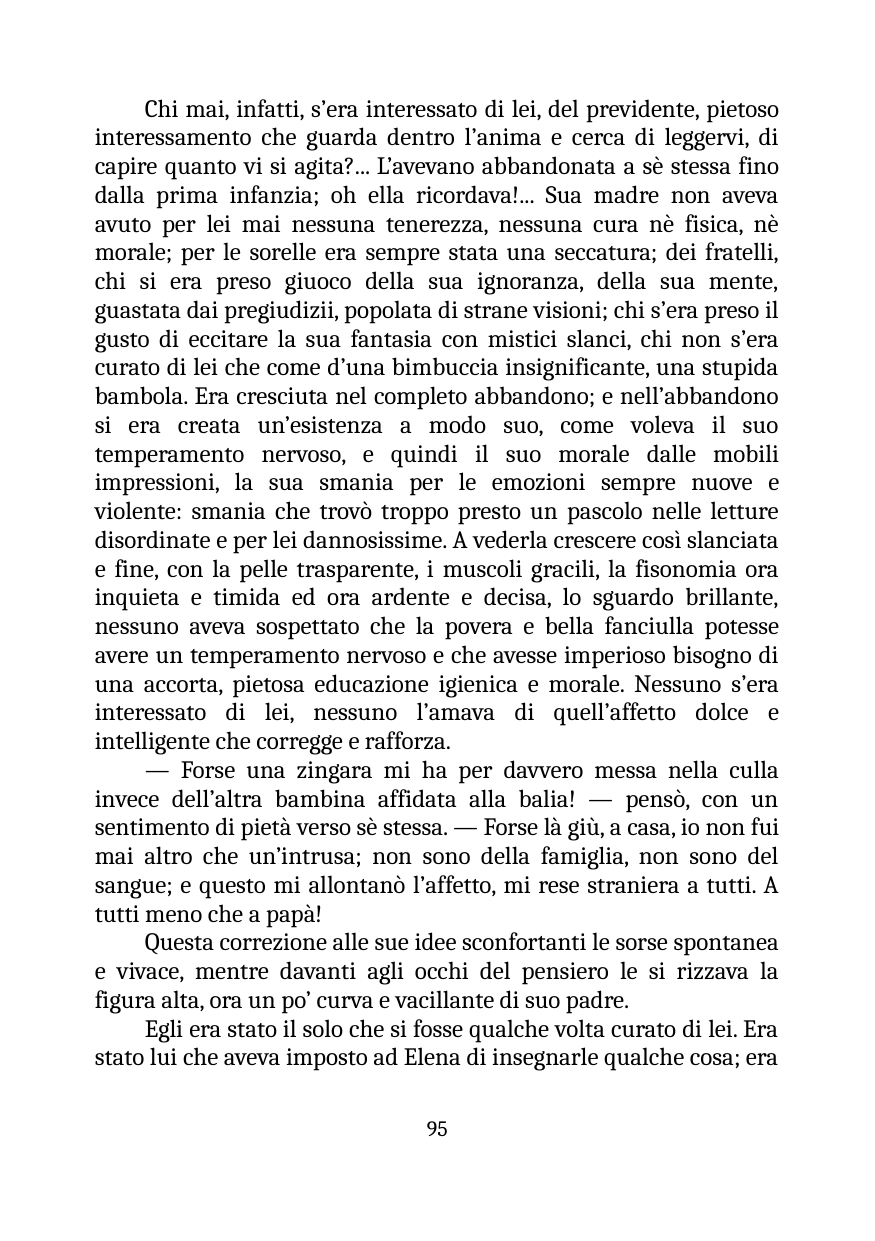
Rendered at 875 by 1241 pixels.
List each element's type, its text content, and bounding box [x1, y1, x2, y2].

text Chi mai, infatti, s’era interessato di lei, del previdente, pietoso interessamento che guarda dentro l’anima e cerca di leggervi, di capire quanto vi si agita?... L’avevano abbandonata a sè stessa fino dalla prima infanzia; oh ella ricordava!... Sua madre non aveva avuto per lei mai nessuna tenerezza, nessuna cura nè fisica, nè morale; per le sorelle era sempre stata una seccatura; dei fratelli, chi si era preso giuoco della sua ignoranza, della sua mente, guastata dai pregiudizii, popolata di strane visioni; chi s’era preso il gusto di eccitare la sua fantasia con mistici slanci, chi non s’era curato di lei che come d’una bimbuccia insignificante, una stupida bambola. Era cresciuta nel completo abbandono; e nell’abbandono si era creata un’esistenza a modo suo, come voleva il suo temperamento nervoso, e quindi il suo morale dalle mobili impressioni, la sua smania per le emozioni sempre nuove e violente: smania che trovò troppo presto un pascolo nelle letture disordinate e per lei dannosissime. A vederla crescere così slanciata e fine, con la pelle trasparente, i muscoli gracili, la fisonomia ora inquieta e timida ed ora ardente e decisa, lo sguardo brillante, nessuno aveva sospettato che la povera e bella fanciulla potesse avere un temperamento nervoso e che avesse imperioso bisogno di una accorta, pietosa educazione igienica e morale. Nessuno s’era interessato di lei, nessuno l’amava di quell’affetto dolce e intelligente che corregge e rafforza. [94, 94, 779, 756]
text Egli era stato il solo che si fosse qualche volta curato di lei. Era stato lui che aveva imposto ad Elena di insegnarle qualche cosa; era [94, 1014, 779, 1072]
text — Forse una zingara mi ha per davvero messa nella culla invece dell’altra bambina affidata alla balia! — pensò, con un sentimento di pietà verso sè stessa. — Forse là giù, a casa, io non fui mai altro che un’intrusa; non sono della famiglia, non sono del sangue; e questo mi allontanò l’affetto, mi rese straniera a tutti. A tutti meno che a papà! [94, 756, 779, 928]
text Questa correzione alle sue idee sconfortanti le sorse spontanea e vivace, mentre davanti agli occhi del pensiero le si rizzava la figura alta, ora un po’ curva e vacillante di suo padre. [94, 928, 779, 1014]
